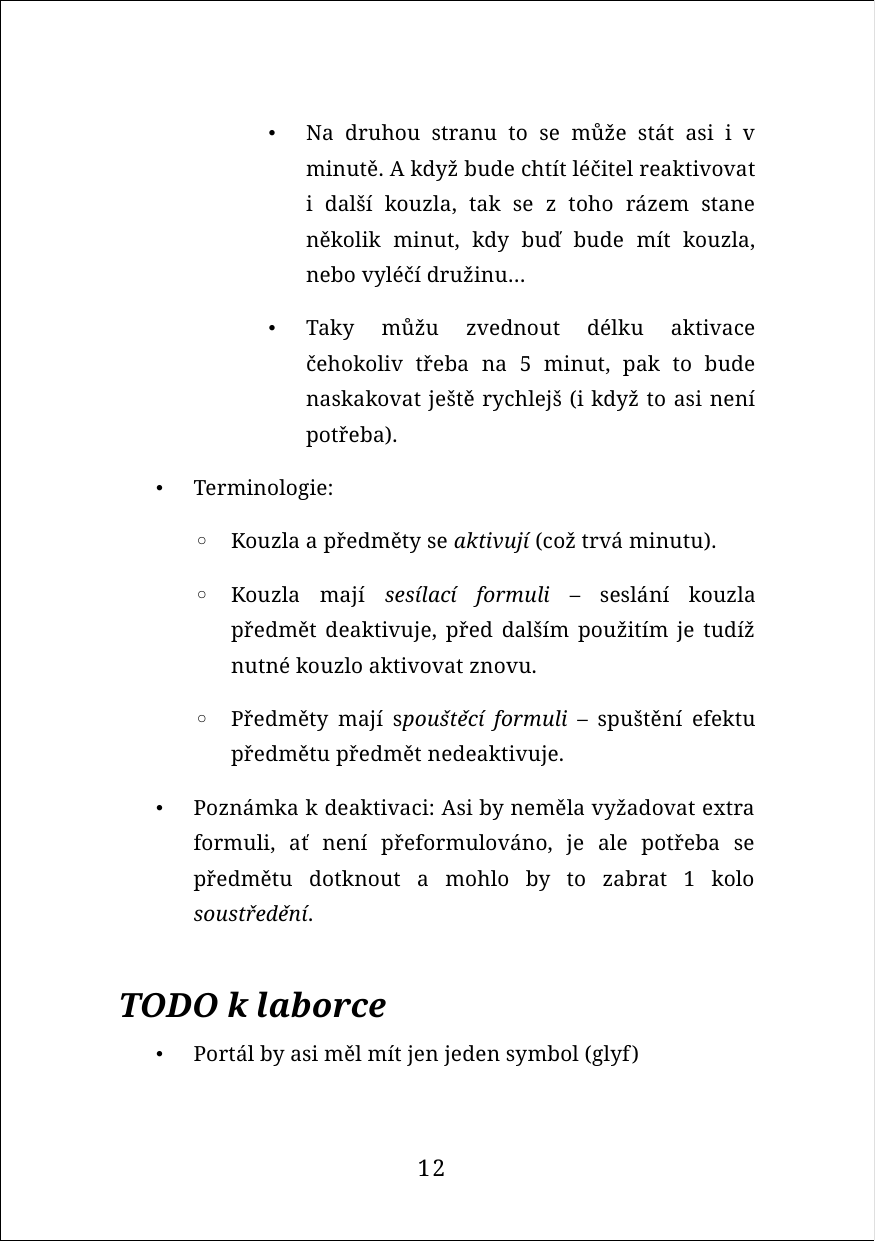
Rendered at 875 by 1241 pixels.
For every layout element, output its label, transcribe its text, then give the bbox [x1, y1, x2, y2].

list Portál by asi měl mít jen jeden symbol (glyf) [156, 1039, 756, 1068]
list Na druhou stranu to se může stát asi i v minutě. A když bude chtít léčitel reaktivovat i další kouzla, tak se z toho rázem stane několik minut, kdy buď bude mít kouzla, nebo vyléčí družinu… [268, 118, 756, 289]
list Taky můžu zvednout délku aktivace čehokoliv třeba na 5 minut, pak to bude naskakovat ještě rychlejš (i když to asi není potřeba). [268, 313, 756, 448]
subtitle TODO k laborce [118, 982, 756, 1028]
list Terminologie: [156, 473, 756, 502]
list Poznámka k deaktivaci: Asi by neměla vyžadovat extra formuli, ať není přeformulováno, je ale potřeba se předmětu dotknout a mohlo by to zabrat 1 kolo soustředění. [156, 793, 756, 928]
list Kouzla mají sesílací formuli – seslání kouzla předmět deaktivuje, před dalším použitím je tudíž nutné kouzlo aktivovat znovu. [193, 580, 756, 679]
list Předměty mají spouštěcí formuli – spuštění efektu předmětu předmět nedeaktivuje. [193, 704, 756, 768]
list Kouzla a předměty se aktivují (což trvá minutu). [193, 527, 756, 555]
